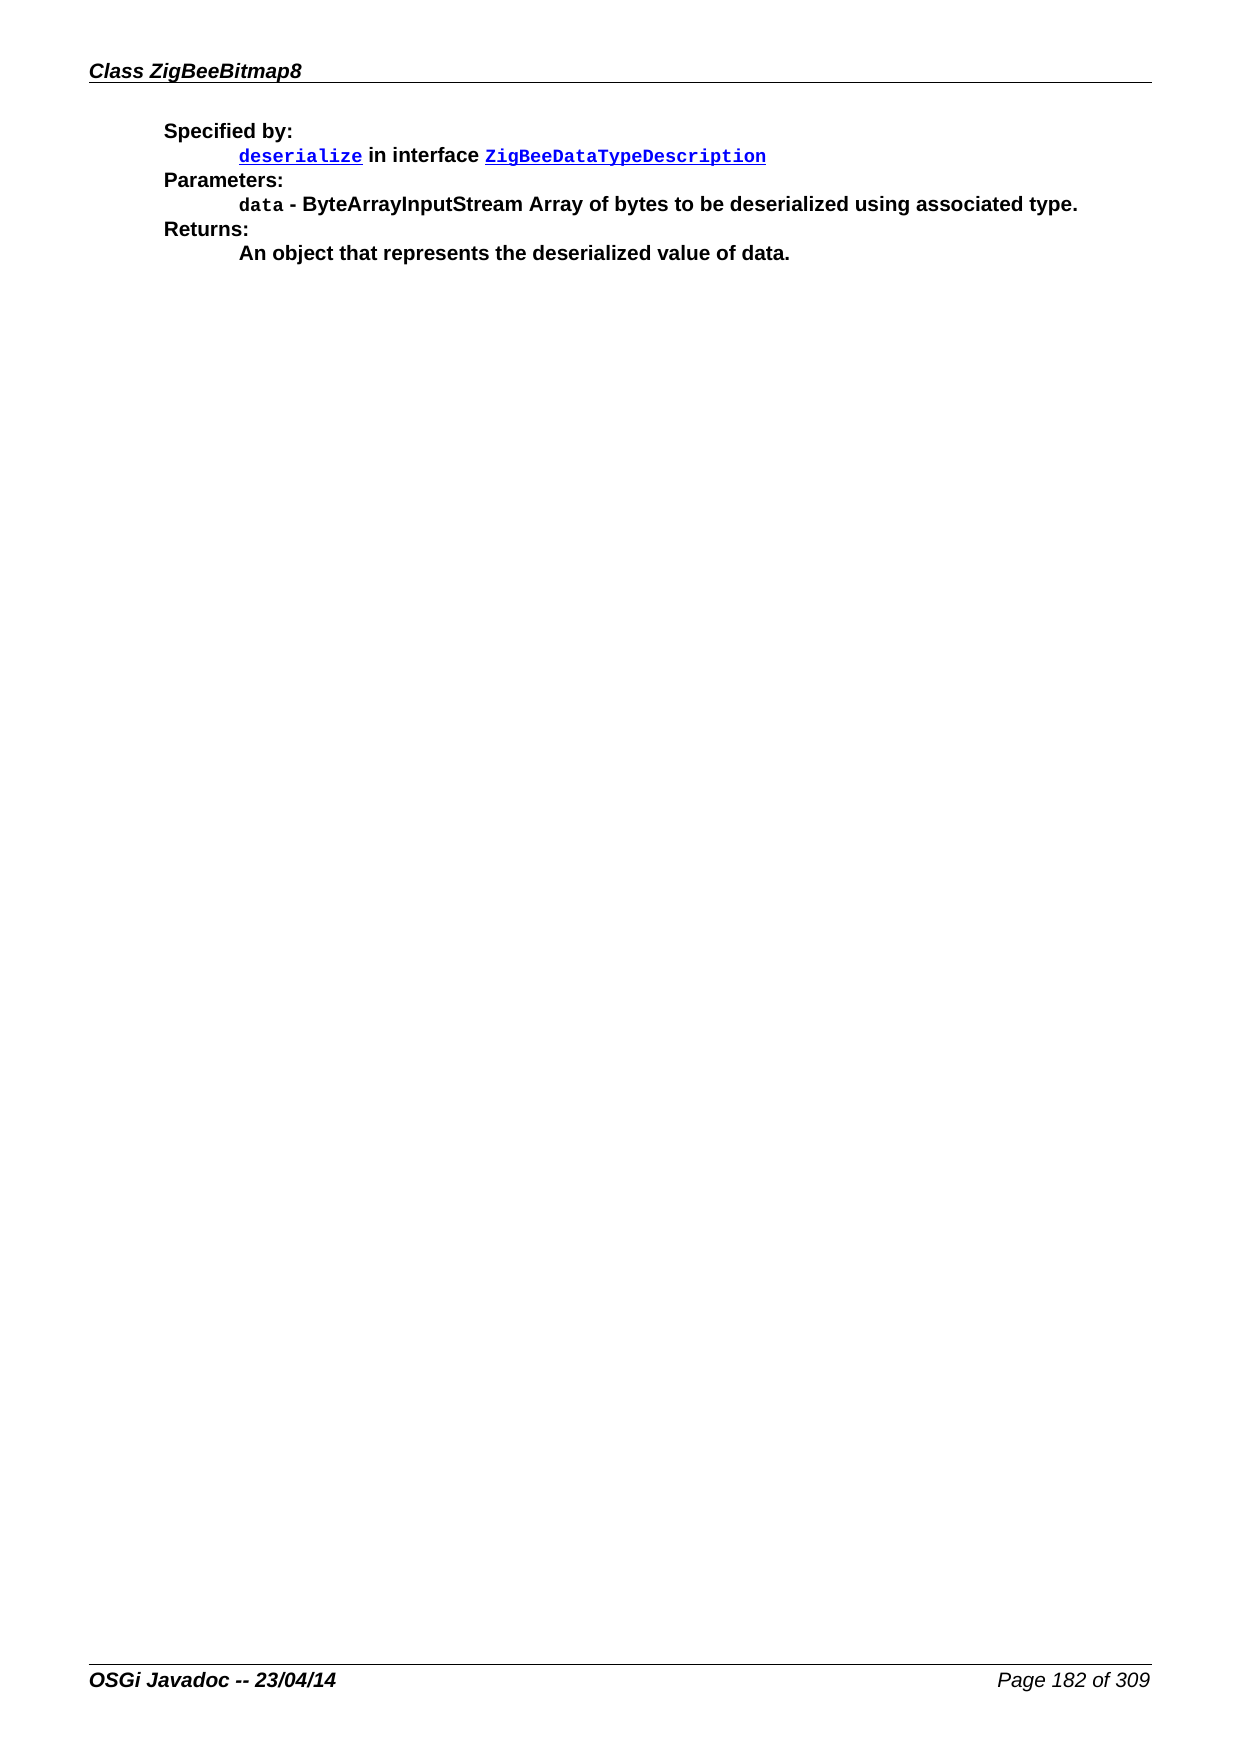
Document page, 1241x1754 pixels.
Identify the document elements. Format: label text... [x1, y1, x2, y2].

text Returns: [163, 217, 1152, 241]
text Parameters: [163, 168, 1152, 192]
text deserialize in interface ZigBeeDataTypeDescription [238, 142, 1152, 168]
text Specified by: [163, 118, 1152, 142]
text data - ByteArrayInputStream Array of bytes to be deserialized using associated type. [238, 192, 1152, 217]
text An object that represents the deserialized value of data. [238, 241, 1152, 265]
